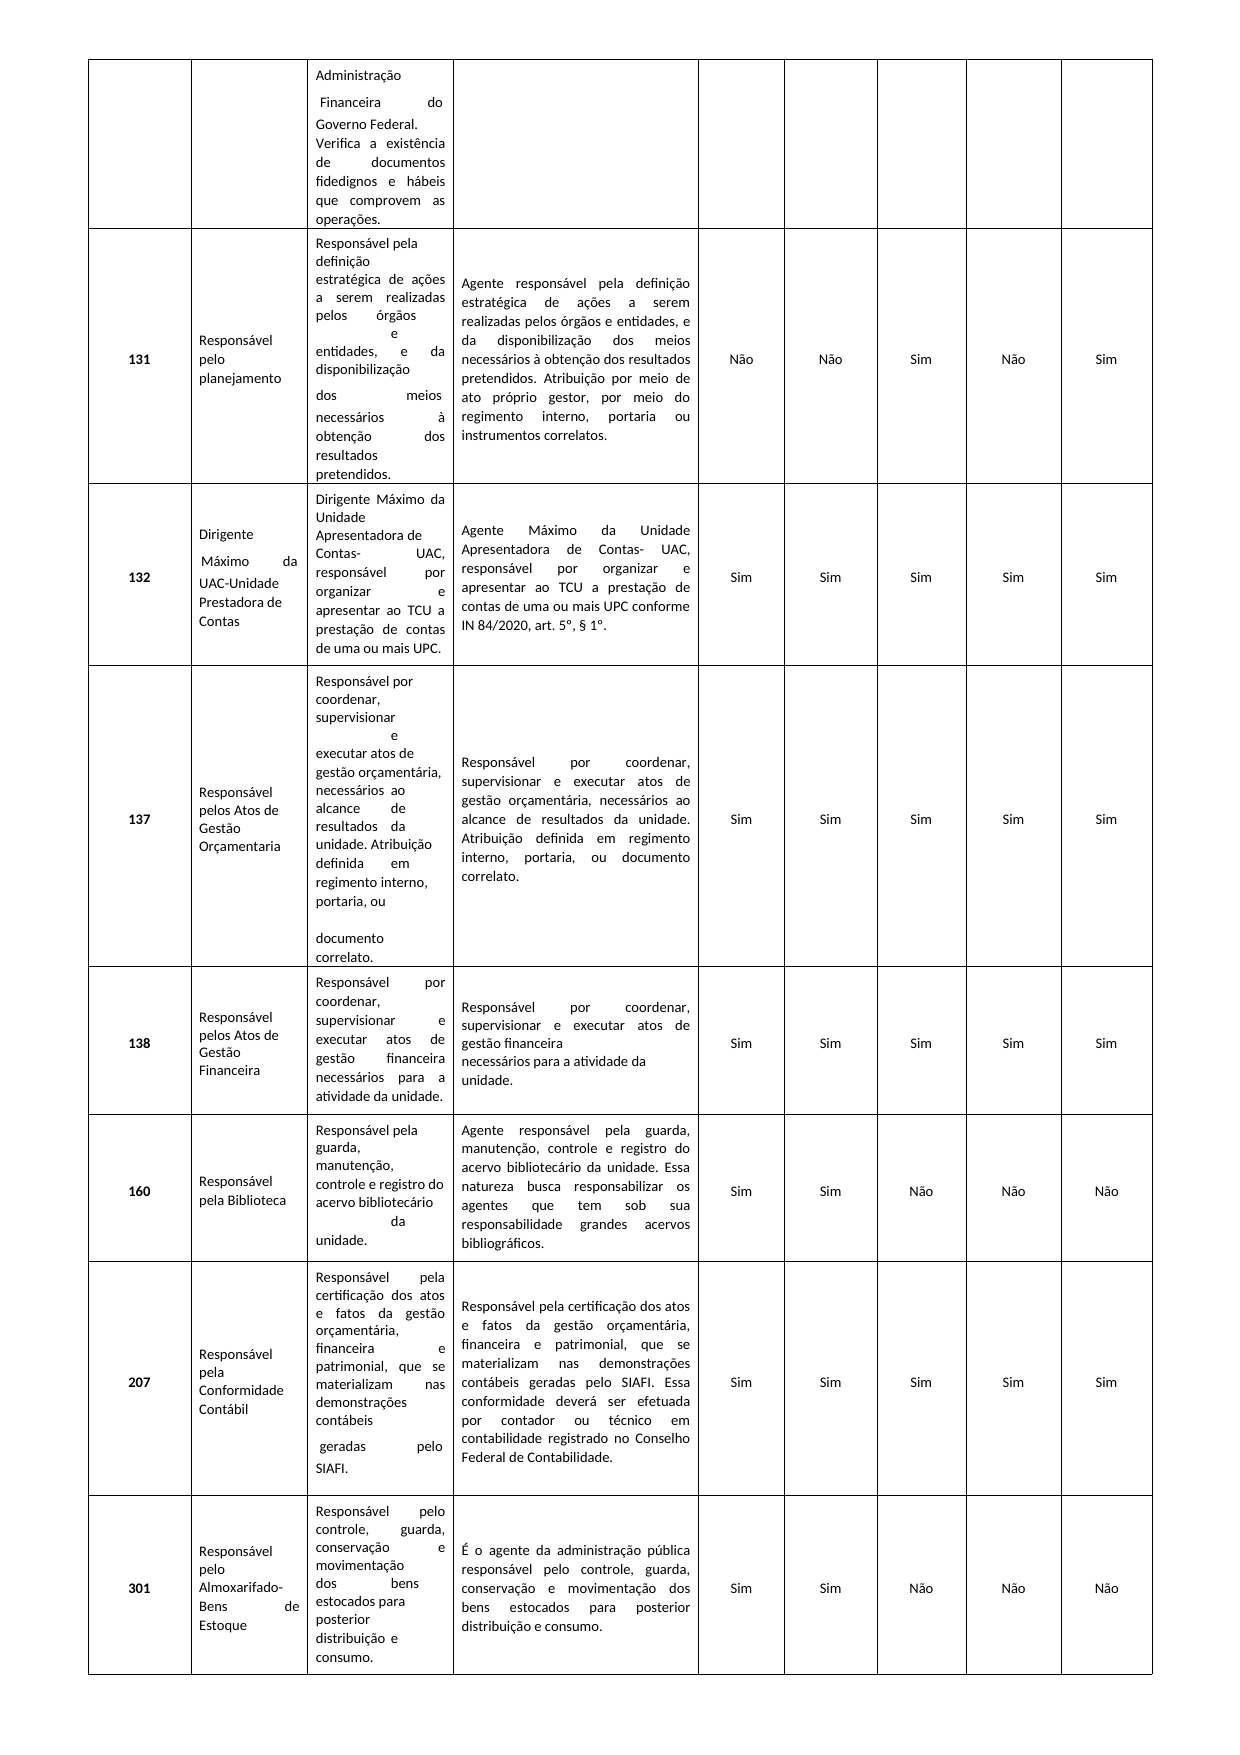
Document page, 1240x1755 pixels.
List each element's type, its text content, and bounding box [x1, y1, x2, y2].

table_cell Dirigente Máximo da UAC-Unidade Prestadora de Contas [192, 484, 307, 665]
table_cell Sim [878, 967, 966, 1114]
table_header [192, 60, 307, 228]
table_cell Sim [785, 1262, 877, 1495]
table_cell É o agente da administração pública responsável pelo controle, guarda, conservação e movimentação dos bens estocados para posterior distribuição e consumo. [454, 1496, 698, 1673]
table_header [89, 60, 191, 228]
table_header [878, 60, 966, 228]
table_cell Não [967, 1496, 1061, 1673]
table_cell 137 [89, 666, 191, 966]
table_cell Sim [1062, 1262, 1152, 1495]
table_cell Não [967, 1115, 1061, 1261]
table_cell Sim [1062, 484, 1152, 665]
table_cell Agente responsável pela definição estratégica de ações a serem realizadas pelos órgãos e entidades, e da disponibilização dos meios necessários à obtenção dos resultados pretendidos. Atribuição por meio de ato próprio gestor, por meio do regimento interno, portaria ou instrumentos correlatos. [454, 229, 698, 483]
table_cell Sim [967, 1262, 1061, 1495]
table_cell Agente responsável pela guarda, manutenção, controle e registro do acervo bibliotecário da unidade. Essa natureza busca responsabilizar os agentes que tem sob sua responsabilidade grandes acervos bibliográficos. [454, 1115, 698, 1261]
table_cell Sim [878, 229, 966, 483]
table_cell Sim [699, 1496, 784, 1673]
table_cell Responsável por coordenar, supervisionar e executar atos de gestão orçamentária, necessários ao alcance de resultados da unidade. Atribuição definida em regimento interno, portaria, ou documento correlato. [454, 666, 698, 966]
table_header [785, 60, 877, 228]
table_cell Sim [878, 1262, 966, 1495]
table_header [454, 60, 698, 228]
table_cell Sim [1062, 967, 1152, 1114]
table_cell Não [1062, 1496, 1152, 1673]
table_cell Sim [967, 484, 1061, 665]
table_cell Não [1062, 1115, 1152, 1261]
table_cell Sim [699, 967, 784, 1114]
table_cell Responsável pelos Atos de Gestão Financeira [192, 967, 307, 1114]
table_cell 301 [89, 1496, 191, 1673]
table_cell Não [967, 229, 1061, 483]
table_cell Sim [699, 1115, 784, 1261]
table_cell Sim [967, 666, 1061, 966]
table_cell Sim [878, 484, 966, 665]
table_cell Responsável pela guarda, manutenção, controle e registro do acervo bibliotecário da unidade. [308, 1115, 453, 1261]
table_cell Sim [699, 666, 784, 966]
table_cell Responsável pela Biblioteca [192, 1115, 307, 1261]
table_cell Agente Máximo da Unidade Apresentadora de Contas- UAC, responsável por organizar e apresentar ao TCU a prestação de contas de uma ou mais UPC conforme IN 84/2020, art. 5º, § 1º. [454, 484, 698, 665]
table_cell Dirigente Máximo da Unidade Apresentadora de Contas- UAC, responsável por organizar e apresentar ao TCU a prestação de contas de uma ou mais UPC. [308, 484, 453, 665]
table_header [967, 60, 1061, 228]
table_cell Responsável por coordenar, supervisionar e executar atos de gestão orçamentária, necessários ao alcance de resultados da unidade. Atribuição definida em regimento interno, portaria, ou documento correlato. [308, 666, 453, 966]
table_header [699, 60, 784, 228]
table_cell Sim [785, 967, 877, 1114]
table_cell Sim [699, 484, 784, 665]
table_cell Não [878, 1115, 966, 1261]
table_cell Sim [785, 1115, 877, 1261]
table_cell 132 [89, 484, 191, 665]
table_cell Sim [878, 666, 966, 966]
table_cell Responsável por coordenar, supervisionar e executar atos de gestão financeira necessários para a atividade da unidade. [454, 967, 698, 1114]
table_cell 160 [89, 1115, 191, 1261]
table_cell Não [699, 229, 784, 483]
table_cell Responsável pelos Atos de Gestão Orçamentaria [192, 666, 307, 966]
table_cell Responsável por coordenar, supervisionar e executar atos de gestão financeira necessários para a atividade da unidade. [308, 967, 453, 1114]
table_cell Sim [1062, 229, 1152, 483]
table_cell 207 [89, 1262, 191, 1495]
table_cell Responsável pelo controle, guarda, conservação e movimentação dos bens estocados para posterior distribuição e consumo. [308, 1496, 453, 1673]
table_cell Responsável pela certificação dos atos e fatos da gestão orçamentária, financeira e patrimonial, que se materializam nas demonstrações contábeis geradas pelo SIAFI. [308, 1262, 453, 1495]
table_cell Sim [699, 1262, 784, 1495]
table_cell Sim [785, 666, 877, 966]
table_cell Não [785, 229, 877, 483]
table_header Administração Financeira do Governo Federal. Verifica a existência de documentos fidedignos e hábeis que comprovem as operações. [308, 60, 453, 228]
table_header [1062, 60, 1152, 228]
table_cell Responsável pela Conformidade Contábil [192, 1262, 307, 1495]
table_cell Sim [1062, 666, 1152, 966]
table_cell Responsável pela certificação dos atos e fatos da gestão orçamentária, financeira e patrimonial, que se materializam nas demonstrações contábeis geradas pelo SIAFI. Essa conformidade deverá ser efetuada por contador ou técnico em contabilidade registrado no Conselho Federal de Contabilidade. [454, 1262, 698, 1495]
table_cell Responsável pelo planejamento [192, 229, 307, 483]
table_cell Responsável pela definição estratégica de ações a serem realizadas pelos órgãos e entidades, e da disponibilização dos meios necessários à obtenção dos resultados pretendidos. [308, 229, 453, 483]
table_cell Não [878, 1496, 966, 1673]
table_cell Responsável pelo Almoxarifado- Bens de Estoque [192, 1496, 307, 1673]
table_cell Sim [967, 967, 1061, 1114]
table_cell 138 [89, 967, 191, 1114]
table_cell Sim [785, 1496, 877, 1673]
table_cell 131 [89, 229, 191, 483]
table_cell Sim [785, 484, 877, 665]
